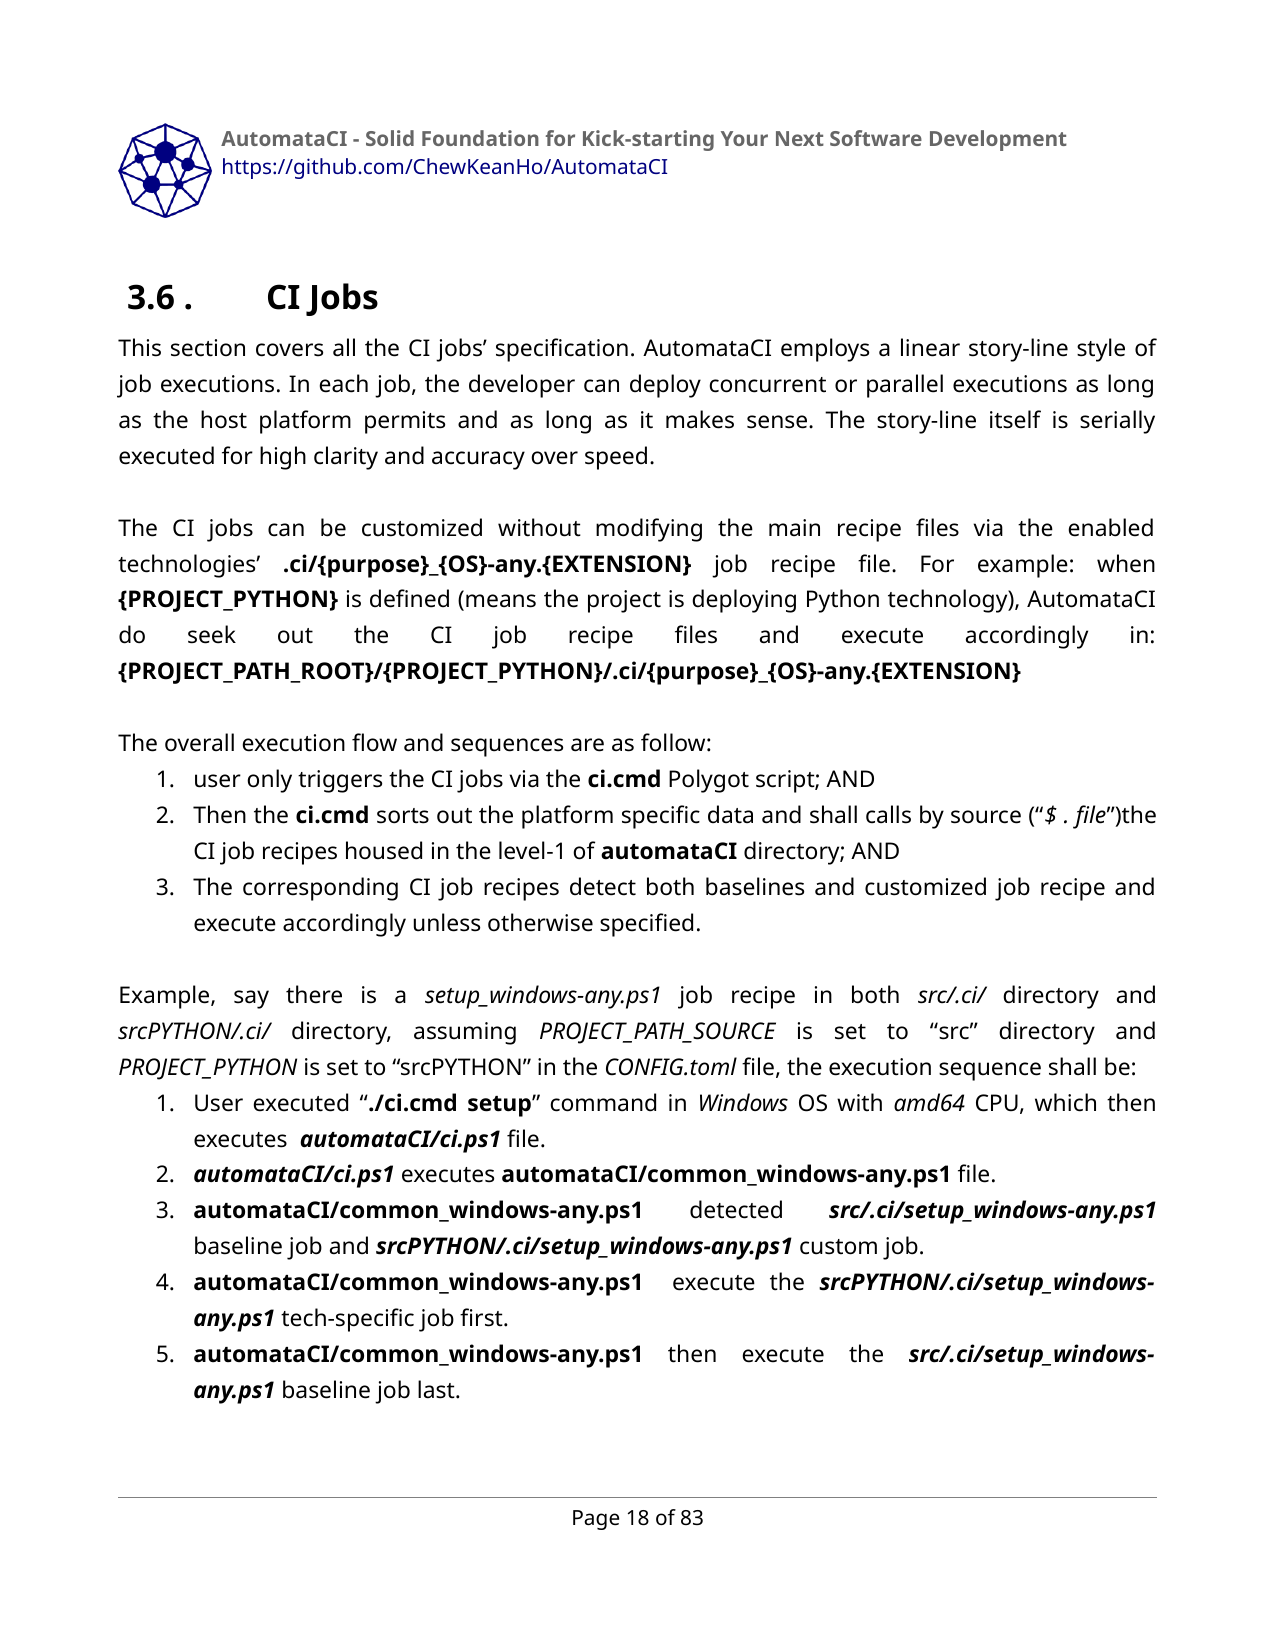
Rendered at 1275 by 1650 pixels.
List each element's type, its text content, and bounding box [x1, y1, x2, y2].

list user only triggers the CI jobs via the ci.cmd Polygot script; AND [156, 763, 1157, 794]
list User executed “./ci.cmd setup” command in Windows OS with amd64 CPU, which then executes automataCI/ci.ps1 file. [156, 1087, 1157, 1154]
list automataCI/common_windows-any.ps1 detected src/.ci/setup_windows-any.ps1 baseline job and srcPYTHON/.ci/setup_windows-any.ps1 custom job. [156, 1194, 1157, 1262]
list Then the ci.cmd sorts out the platform specific data and shall calls by source (“$ . file”)the CI job recipes housed in the level-1 of automataCI directory; AND [156, 799, 1157, 866]
text This section covers all the CI jobs’ specification. AutomataCI employs a linear story-line style of job executions. In each job, the developer can deploy concurrent or parallel executions as long as the host platform permits and as long as it makes sense. The story-line itself is serially executed for high clarity and accuracy over speed. [118, 332, 1157, 471]
list The corresponding CI job recipes detect both baselines and customized job recipe and execute accordingly unless otherwise specified. [156, 871, 1157, 938]
subtitle CI Jobs [118, 274, 1157, 319]
list automataCI/common_windows-any.ps1 then execute the src/.ci/setup_windows-any.ps1 baseline job last. [156, 1338, 1157, 1405]
picture [118, 123, 212, 218]
list automataCI/common_windows-any.ps1 execute the srcPYTHON/.ci/setup_windows-any.ps1 tech-specific job first. [156, 1266, 1157, 1333]
text The CI jobs can be customized without modifying the main recipe files via the enabled technologies’ .ci/{purpose}_{OS}-any.{EXTENSION} job recipe file. For example: when {PROJECT_PYTHON} is defined (means the project is deploying Python technology), AutomataCI do seek out the CI job recipe files and execute accordingly in: {PROJECT_PATH_ROOT}/{PROJECT_PYTHON}/.ci/{purpose}_{OS}-any.{EXTENSION} [118, 512, 1157, 687]
list automataCI/ci.ps1 executes automataCI/common_windows-any.ps1 file. [156, 1158, 1157, 1190]
text Example, say there is a setup_windows-any.ps1 job recipe in both src/.ci/ directory and srcPYTHON/.ci/ directory, assuming PROJECT_PATH_SOURCE is set to “src” directory and PROJECT_PYTHON is set to “srcPYTHON” in the CONFIG.toml file, the execution sequence shall be: [118, 979, 1157, 1082]
text The overall execution flow and sequences are as follow: [118, 727, 1157, 758]
